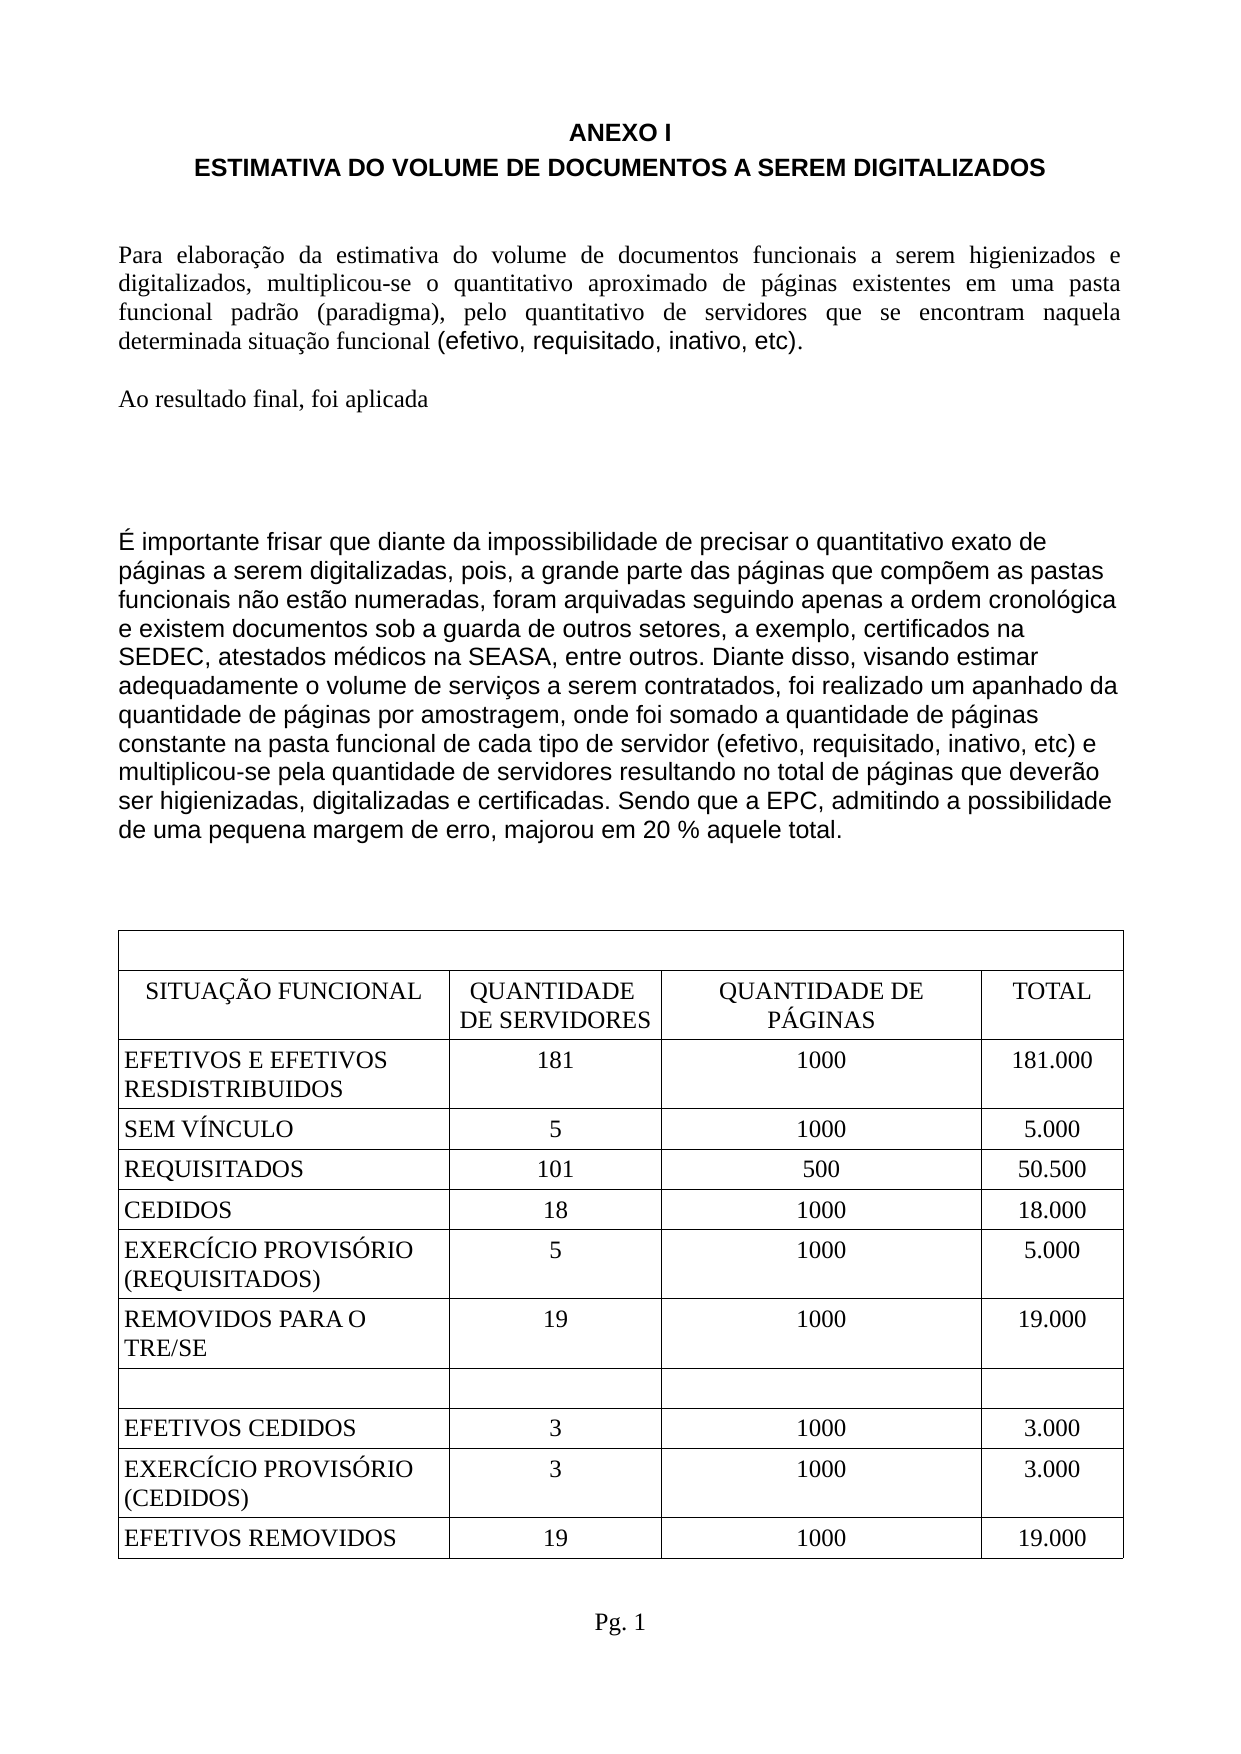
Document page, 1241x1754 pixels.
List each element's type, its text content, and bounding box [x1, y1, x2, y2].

table_cell 18 [450, 1190, 661, 1229]
table_cell 3 [450, 1449, 661, 1517]
table_cell [982, 1369, 1123, 1408]
table_cell REQUISITADOS [119, 1150, 449, 1189]
table_cell 19 [450, 1299, 661, 1367]
table_cell 1000 [662, 1230, 981, 1298]
table_cell 181 [450, 1040, 661, 1108]
table_cell 101 [450, 1150, 661, 1189]
table_cell 1000 [662, 1518, 981, 1557]
table_cell 19.000 [982, 1299, 1123, 1367]
table_cell 5 [450, 1230, 661, 1298]
table_cell CEDIDOS [119, 1190, 449, 1229]
table_cell 1000 [662, 1449, 981, 1517]
table_cell 1000 [662, 1109, 981, 1149]
table_cell TOTAL [982, 971, 1123, 1039]
table_cell 1000 [662, 1299, 981, 1367]
table_header [119, 931, 1123, 970]
table_cell 19 [450, 1518, 661, 1557]
table_cell QUANTIDADE DE PÁGINAS [662, 971, 981, 1039]
table_cell 1000 [662, 1190, 981, 1229]
table_cell 500 [662, 1150, 981, 1189]
text Ao resultado final, foi aplicada [118, 384, 1122, 412]
table_cell 5.000 [982, 1230, 1123, 1298]
table_cell [450, 1369, 661, 1408]
table_cell EXERCÍCIO PROVISÓRIO (REQUISITADOS) [119, 1230, 449, 1298]
table_cell EFETIVOS CEDIDOS [119, 1409, 449, 1448]
table_cell REMOVIDOS PARA O TRE/SE [119, 1299, 449, 1367]
text Para elaboração da estimativa do volume de documentos funcionais a serem higienizados e digitalizados, multiplicou-se o quantitativo aproximado de páginas existentes em uma pasta funcional padrão (paradigma), pelo quantitativo de servidores que se encontram naquela determinada situação funcional (efetivo, requisitado, inativo, etc). [118, 240, 1122, 355]
text É importante frisar que diante da impossibilidade de precisar o quantitativo exato de páginas a serem digitalizadas, pois, a grande parte das páginas que compõem as pastas funcionais não estão numeradas, foram arquivadas seguindo apenas a ordem cronológica e existem documentos sob a guarda de outros setores, a exemplo, certificados na SEDEC, atestados médicos na SEASA, entre outros. Diante disso, visando estimar adequadamente o volume de serviços a serem contratados, foi realizado um apanhado da quantidade de páginas por amostragem, onde foi somado a quantidade de páginas constante na pasta funcional de cada tipo de servidor (efetivo, requisitado, inativo, etc) e multiplicou-se pela quantidade de servidores resultando no total de páginas que deverão ser higienizadas, digitalizadas e certificadas. Sendo que a EPC, admitindo a possibilidade de uma pequena margem de erro, majorou em 20 % aquele total. [118, 527, 1122, 844]
table_cell 3.000 [982, 1409, 1123, 1448]
table_cell EFETIVOS REMOVIDOS [119, 1518, 449, 1557]
table_cell SEM VÍNCULO [119, 1109, 449, 1149]
table_cell 1000 [662, 1040, 981, 1108]
table_cell EXERCÍCIO PROVISÓRIO (CEDIDOS) [119, 1449, 449, 1517]
table_cell 5 [450, 1109, 661, 1149]
table_cell 1000 [662, 1409, 981, 1448]
table_cell 3 [450, 1409, 661, 1448]
table_cell 5.000 [982, 1109, 1123, 1149]
table_cell 3.000 [982, 1449, 1123, 1517]
table_cell 50.500 [982, 1150, 1123, 1189]
table_cell SITUAÇÃO FUNCIONAL [119, 971, 449, 1039]
table_cell [119, 1369, 449, 1408]
table_cell 18.000 [982, 1190, 1123, 1229]
table_cell QUANTIDADE DE SERVIDORES [450, 971, 661, 1039]
table_cell 19.000 [982, 1518, 1123, 1557]
table_cell 181.000 [982, 1040, 1123, 1108]
table_cell [662, 1369, 981, 1408]
table_cell EFETIVOS E EFETIVOS RESDISTRIBUIDOS [119, 1040, 449, 1108]
